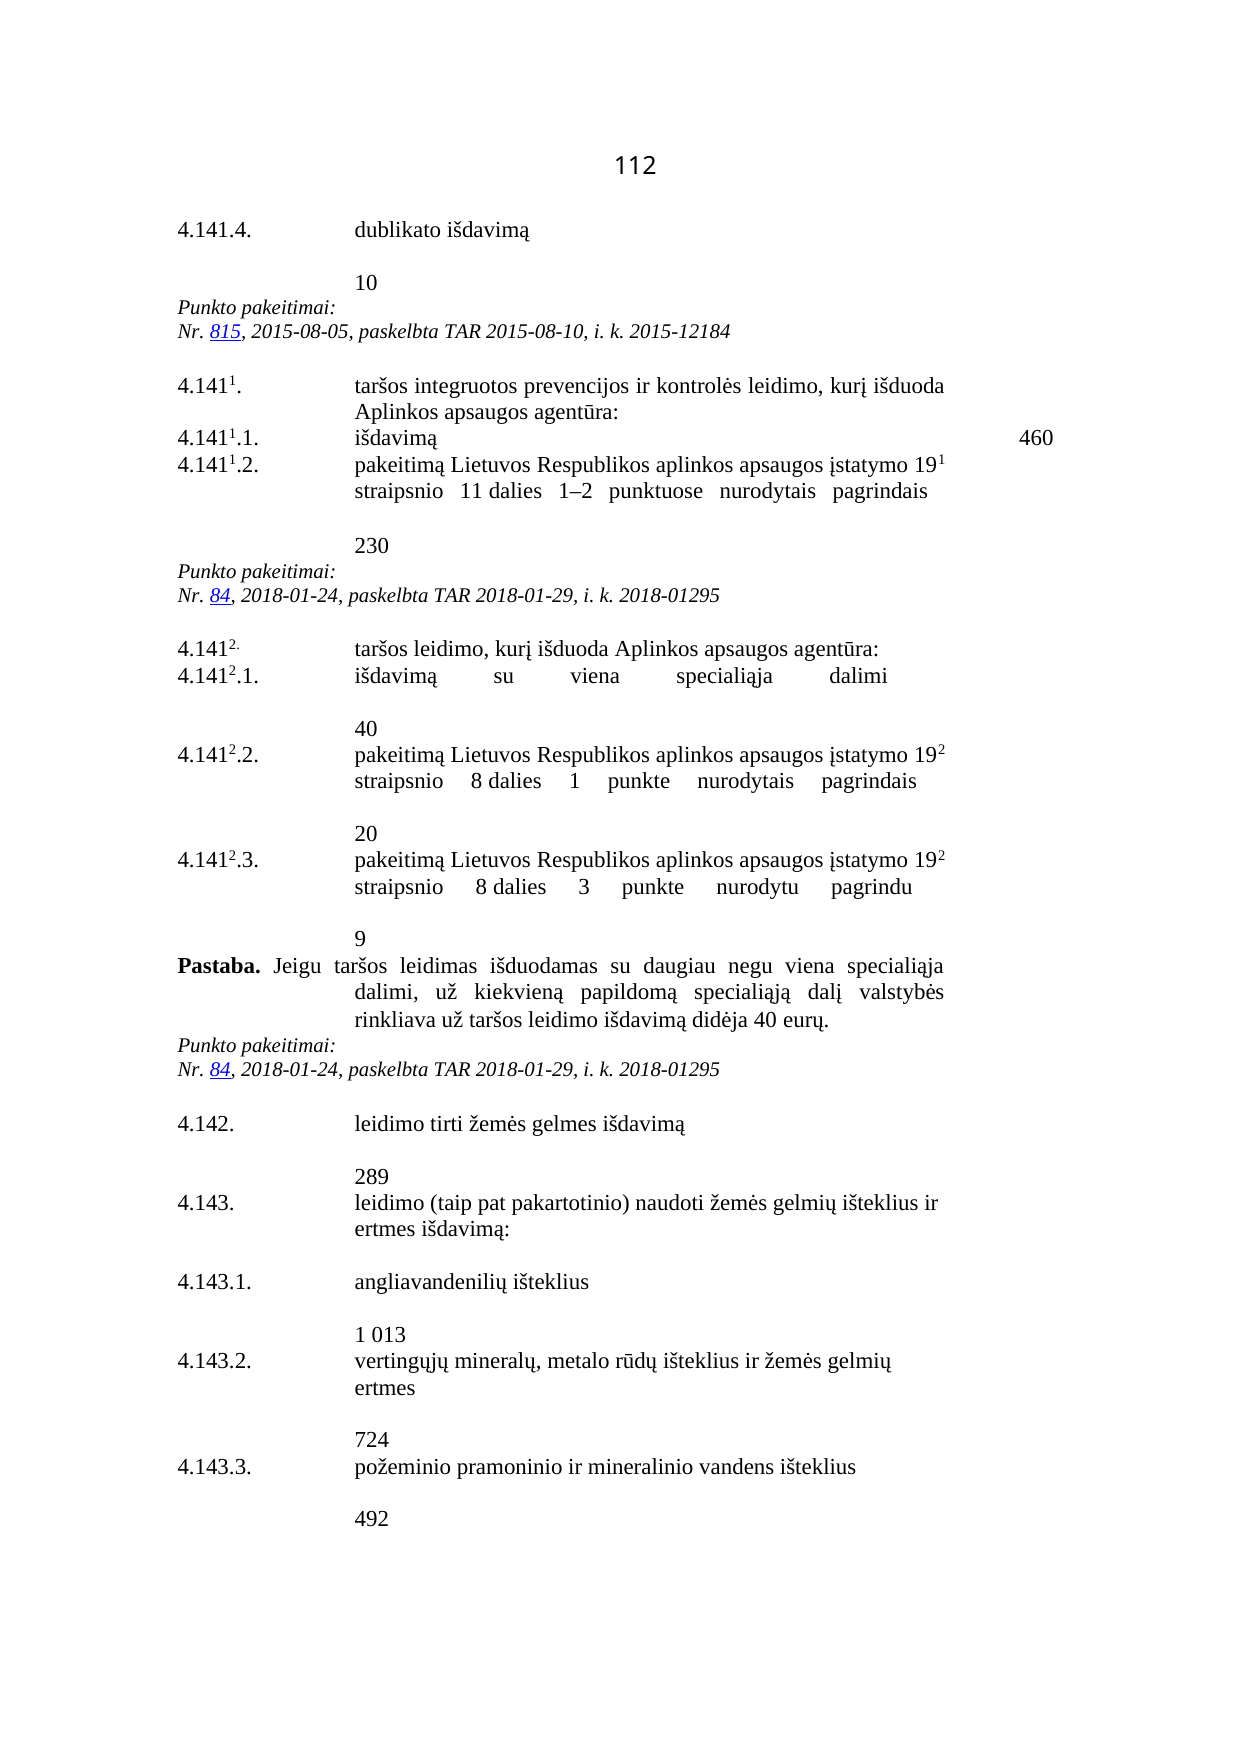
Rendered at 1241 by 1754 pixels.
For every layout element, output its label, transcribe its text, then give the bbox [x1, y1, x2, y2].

text 4.1412.1. išdavimą su viena specialiąja dalimi 40 [177, 662, 945, 741]
text ertmes išdavimą: [354, 1216, 945, 1268]
text 4.1412. taršos leidimo, kurį išduoda Aplinkos apsaugos agentūra: [177, 636, 945, 662]
text 4.142. leidimo tirti žemės gelmes išdavimą 289 [177, 1110, 945, 1189]
text 4.141.4. dublikato išdavimą 10 [177, 216, 945, 295]
text Nr. 815, 2015-08-05, paskelbta TAR 2015-08-10, i. k. 2015-12184 [177, 319, 1093, 343]
text 4.1412.3. pakeitimą Lietuvos Respublikos aplinkos apsaugos įstatymo 192 straipsnio 8 dalies 3 punkte nurodytu pagrindu 9 [177, 846, 945, 952]
text 4.1412.2. pakeitimą Lietuvos Respublikos aplinkos apsaugos įstatymo 192 straipsnio 8 dalies 1 punkte nurodytais pagrindais 20 [177, 741, 945, 846]
text 4.143.3. požeminio pramoninio ir mineralinio vandens išteklius 492 [177, 1453, 945, 1532]
text Nr. 84, 2018-01-24, paskelbta TAR 2018-01-29, i. k. 2018-01295 [177, 583, 1093, 607]
text 4.143.1. angliavandenilių išteklius 1 013 [177, 1268, 945, 1347]
text 4.143.2. vertingųjų mineralų, metalo rūdų išteklius ir žemės gelmių ertmes 724 [177, 1347, 945, 1453]
text 4.1411.2. pakeitimą Lietuvos Respublikos aplinkos apsaugos įstatymo 191 straipsnio 11 dalies 1–2 punktuose nurodytais pagrindais 230 [177, 451, 945, 559]
text 4.1411.1. išdavimą 460 [177, 424, 1093, 451]
text Punkto pakeitimai: [177, 295, 1093, 319]
text Punkto pakeitimai: [177, 559, 1093, 583]
text 4.143. leidimo (taip pat pakartotinio) naudoti žemės gelmių išteklius ir [177, 1189, 945, 1216]
text 4.1411. taršos integruotos prevencijos ir kontrolės leidimo, kurį išduoda Aplinkos apsaugos agentūra: [177, 372, 945, 424]
text Punkto pakeitimai: [177, 1033, 1093, 1057]
text Pastaba. Jeigu taršos leidimas išduodamas su daugiau negu viena specialiąja dalimi, už kiekvieną papildomą specialiąją dalį valstybės rinkliava už taršos leidimo išdavimą didėja 40 eurų. [177, 952, 945, 1033]
text Nr. 84, 2018-01-24, paskelbta TAR 2018-01-29, i. k. 2018-01295 [177, 1057, 1093, 1081]
